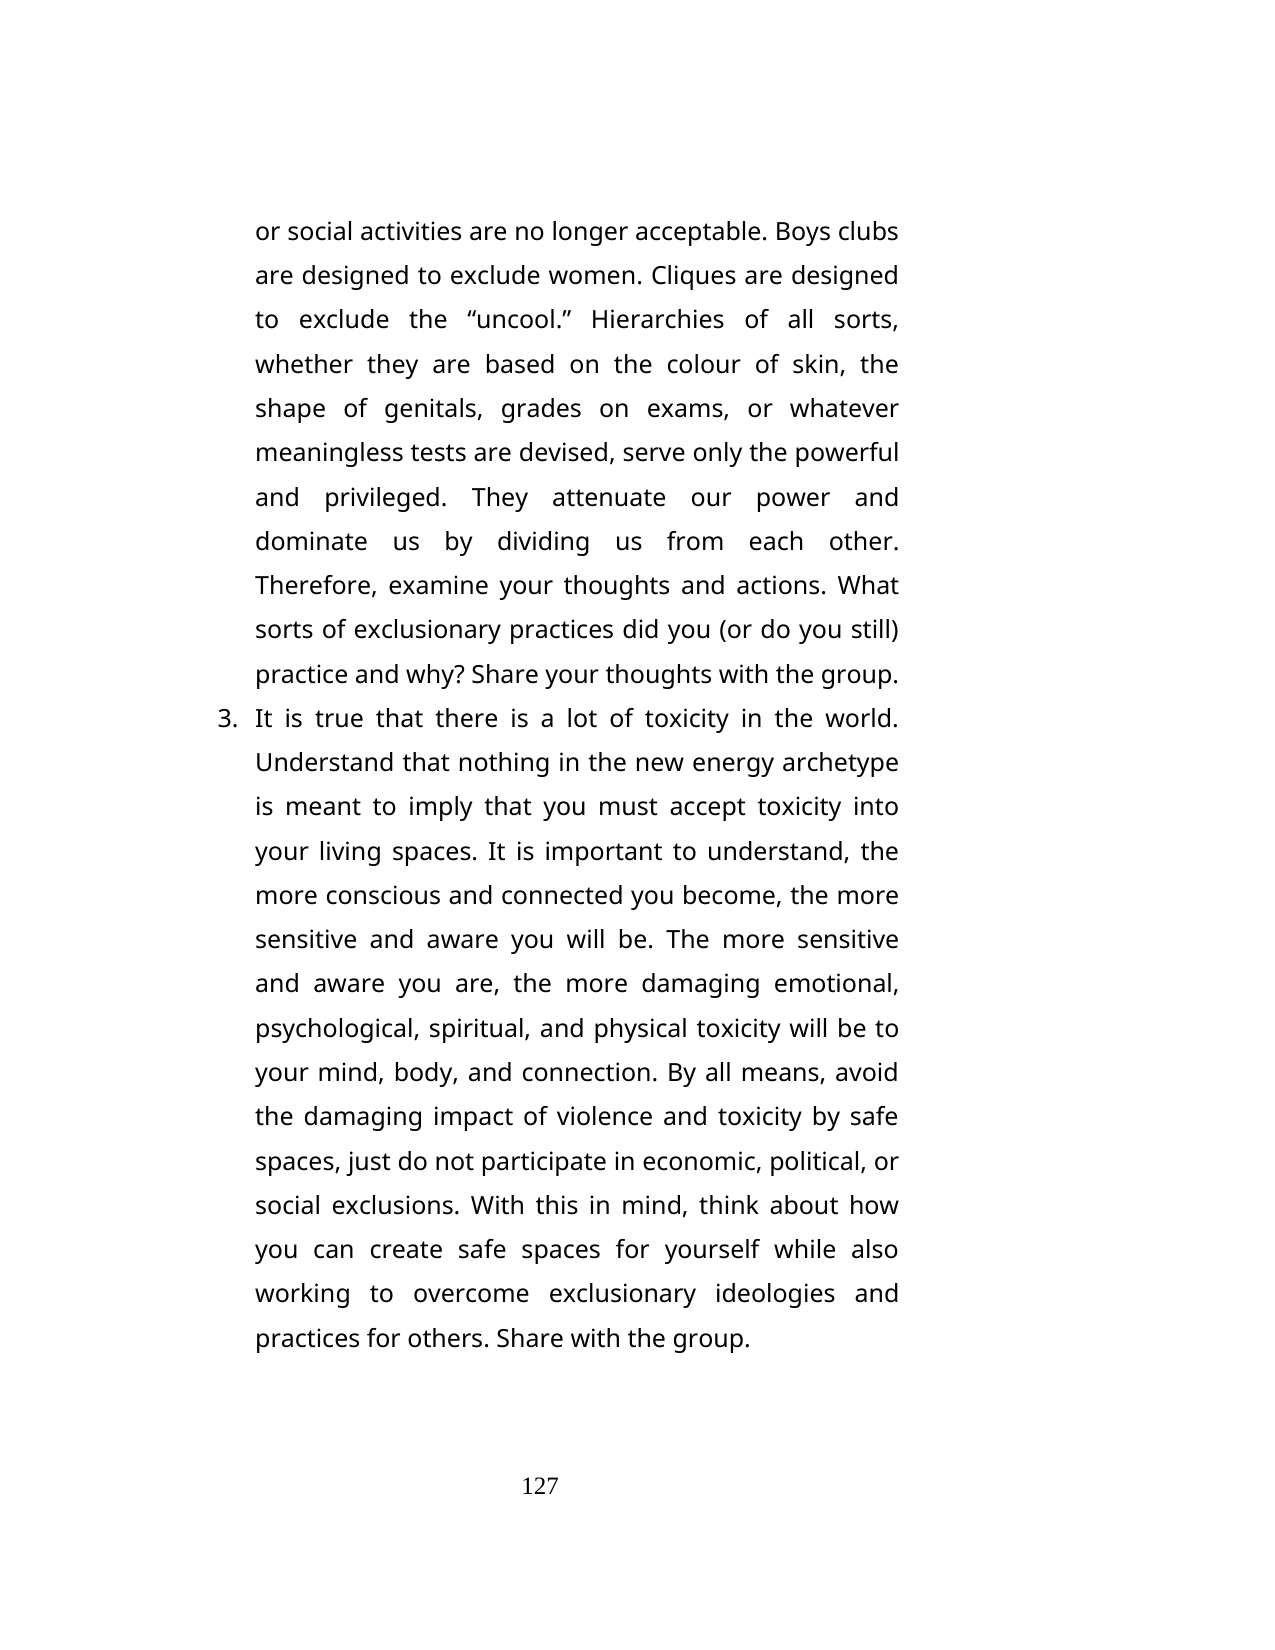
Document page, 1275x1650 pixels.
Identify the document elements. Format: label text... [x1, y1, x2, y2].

list or social activities are no longer acceptable. Boys clubs are designed to exclude women. Cliques are designed to exclude the “uncool.” Hierarchies of all sorts, whether they are based on the colour of skin, the shape of genitals, grades on exams, or whatever meaningless tests are devised, serve only the powerful and privileged. They attenuate our power and dominate us by dividing us from each other. Therefore, examine your thoughts and actions. What sorts of exclusionary practices did you (or do you still) practice and why? Share your thoughts with the group. [217, 213, 900, 690]
list It is true that there is a lot of toxicity in the world. Understand that nothing in the new energy archetype is meant to imply that you must accept toxicity into your living spaces. It is important to understand, the more conscious and connected you become, the more sensitive and aware you will be. The more sensitive and aware you are, the more damaging emotional, psychological, spiritual, and physical toxicity will be to your mind, body, and connection. By all means, avoid the damaging impact of violence and toxicity by safe spaces, just do not participate in economic, political, or social exclusions. With this in mind, think about how you can create safe spaces for yourself while also working to overcome exclusionary ideologies and practices for others. Share with the group. [217, 701, 900, 1354]
